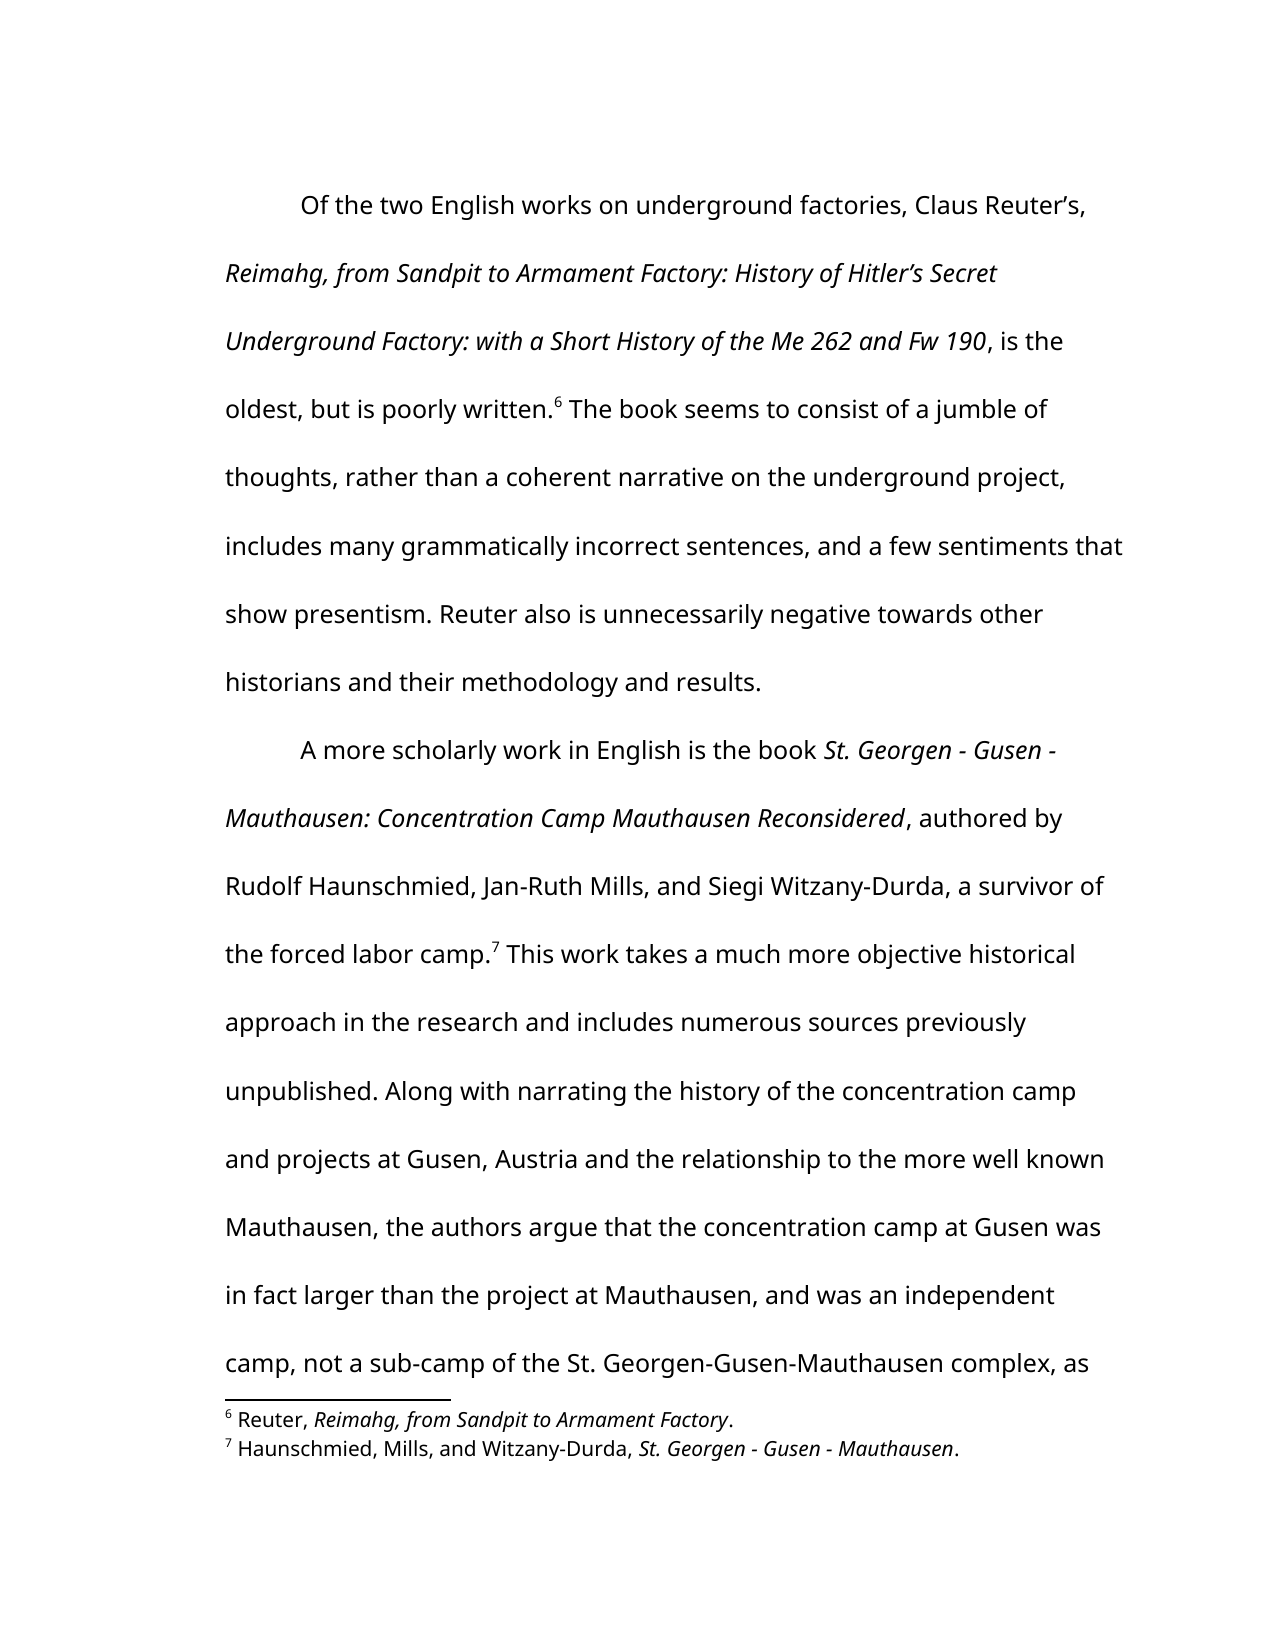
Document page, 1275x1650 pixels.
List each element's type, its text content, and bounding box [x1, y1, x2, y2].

text A more scholarly work in English is the book St. Georgen - Gusen - Mauthausen: Concentration Camp Mauthausen Reconsidered, authored by Rudolf Haunschmied, Jan-Ruth Mills, and Siegi Witzany-Durda, a survivor of the forced labor camp. This work takes a much more objective historical approach in the research and includes numerous sources previously unpublished. Along with narrating the history of the concentration camp and projects at Gusen, Austria and the relationship to the more well known Mauthausen, the authors argue that the concentration camp at Gusen was in fact larger than the project at Mauthausen, and was an independent camp, not a sub-camp of the St. Georgen-Gusen-Mauthausen complex, as [225, 732, 1125, 1380]
text Of the two English works on underground factories, Claus Reuter’s, Reimahg, from Sandpit to Armament Factory: History of Hitler’s Secret Underground Factory: with a Short History of the Me 262 and Fw 190, is the oldest, but is poorly written. The book seems to consist of a jumble of thoughts, rather than a coherent narrative on the underground project, includes many grammatically incorrect sentences, and a few sentiments that show presentism. Reuter also is unnecessarily negative towards other historians and their methodology and results. [225, 187, 1125, 698]
text Reuter, Reimahg, from Sandpit to Armament Factory. [225, 1406, 1125, 1434]
text Haunschmied, Mills, and Witzany-Durda, St. Georgen - Gusen - Mauthausen. [225, 1434, 1125, 1462]
